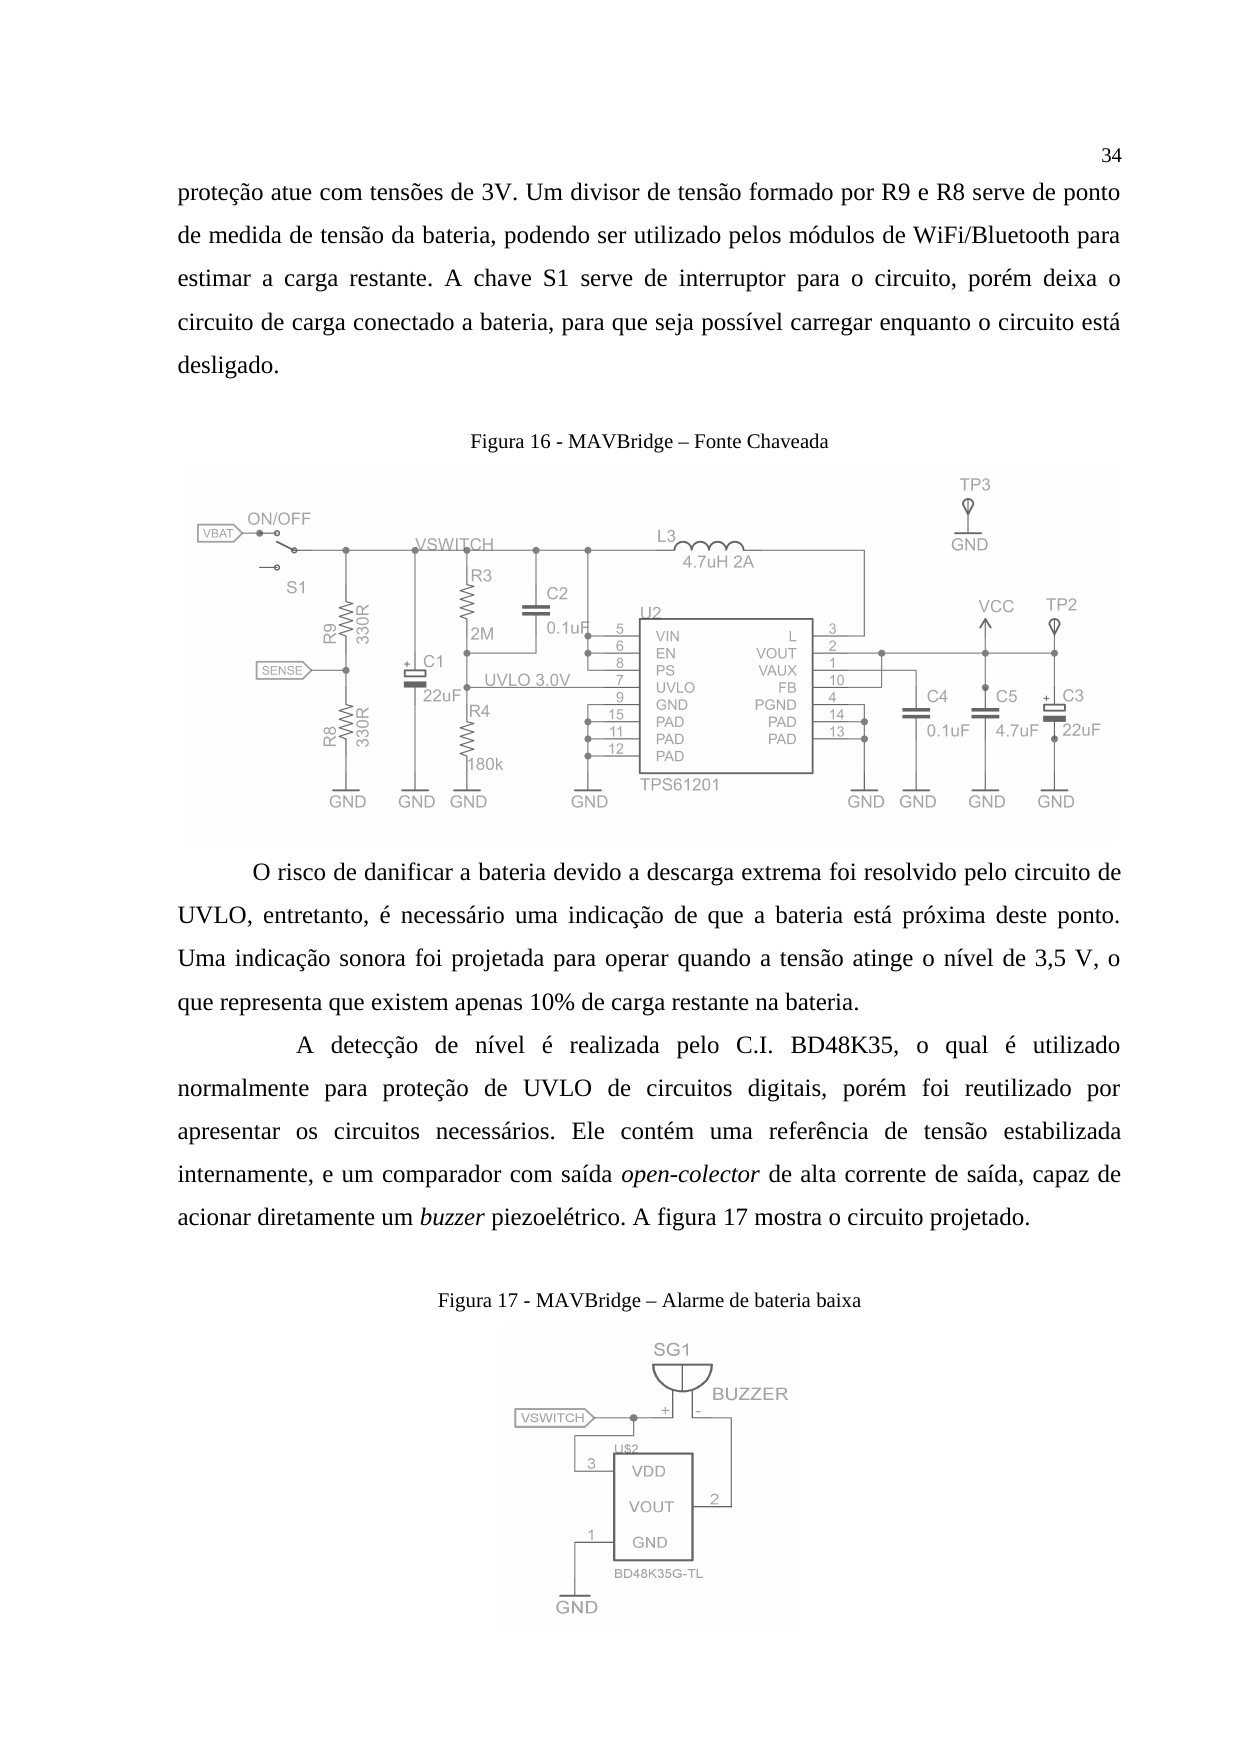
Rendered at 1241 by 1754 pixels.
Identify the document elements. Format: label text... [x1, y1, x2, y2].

text A detecção de nível é realizada pelo C.I. BD48K35, o qual é utilizado normalmente para proteção de UVLO de circuitos digitais, porém foi reutilizado por apresentar os circuitos necessários. Ele contém uma referência de tensão estabilizada internamente, e um comparador com saída open-colector de alta corrente de saída, capaz de acionar diretamente um buzzer piezoelétrico. A figura 17 mostra o circuito projetado. [177, 1030, 1122, 1231]
text O risco de danificar a bateria devido a descarga extrema foi resolvido pelo circuito de UVLO, entretanto, é necessário uma indicação de que a bateria está próxima deste ponto. Uma indicação sonora foi projetada para operar quando a tensão atinge o nível de 3,5 V, o que representa que existem apenas 10% de carga restante na bateria. [177, 465, 1122, 1015]
list MAVBridge – Alarme de bateria baixa [177, 1288, 1122, 1312]
text proteção atue com tensões de 3V. Um divisor de tensão formado por R9 e R8 serve de ponto de medida de tensão da bateria, podendo ser utilizado pelos módulos de WiFi/Bluetooth para estimar a carga restante. A chave S1 serve de interruptor para o circuito, porém deixa o circuito de carga conectado a bateria, para que seja possível carregar enquanto o circuito está desligado. [177, 177, 1122, 378]
list MAVBridge – Fonte Chaveada [177, 429, 1122, 453]
